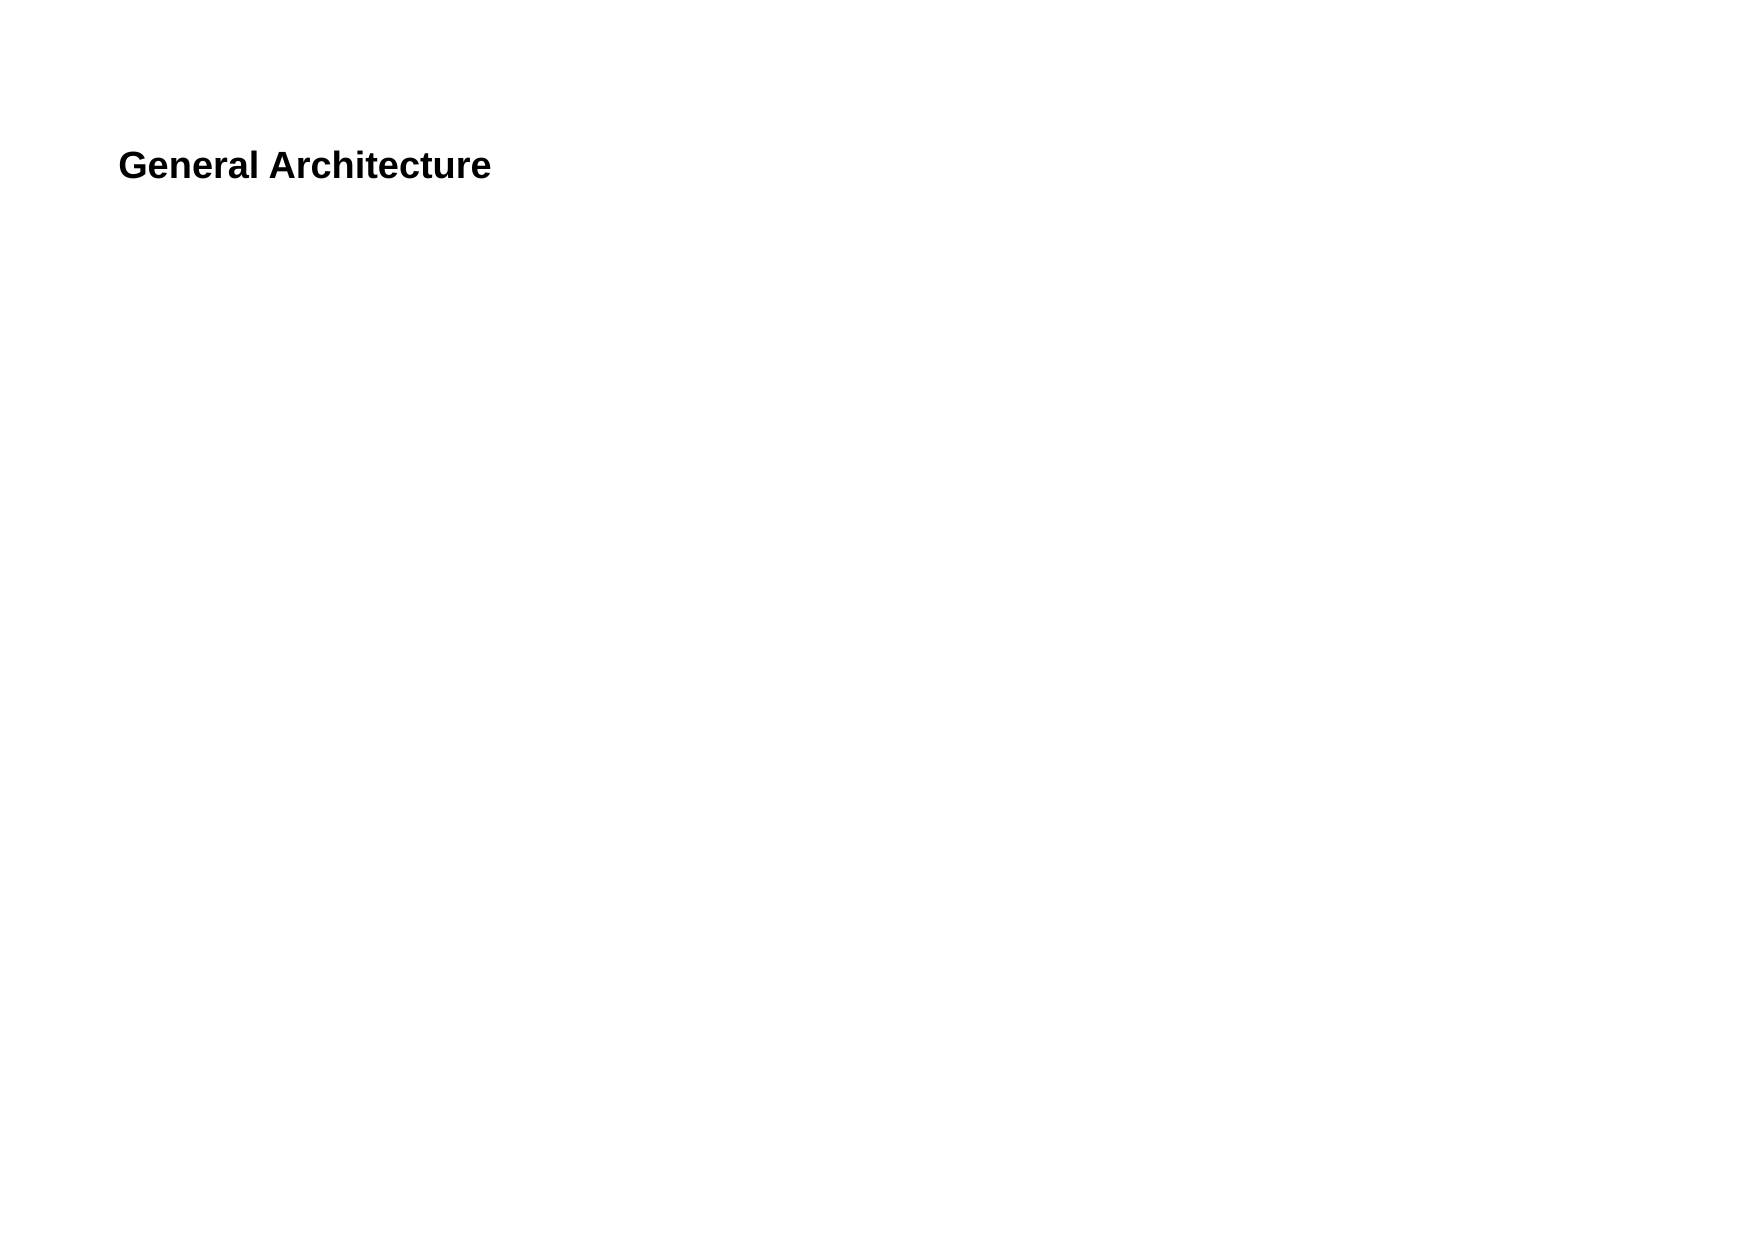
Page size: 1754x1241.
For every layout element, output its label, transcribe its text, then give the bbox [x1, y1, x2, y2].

subtitle General Architecture [118, 143, 1636, 187]
